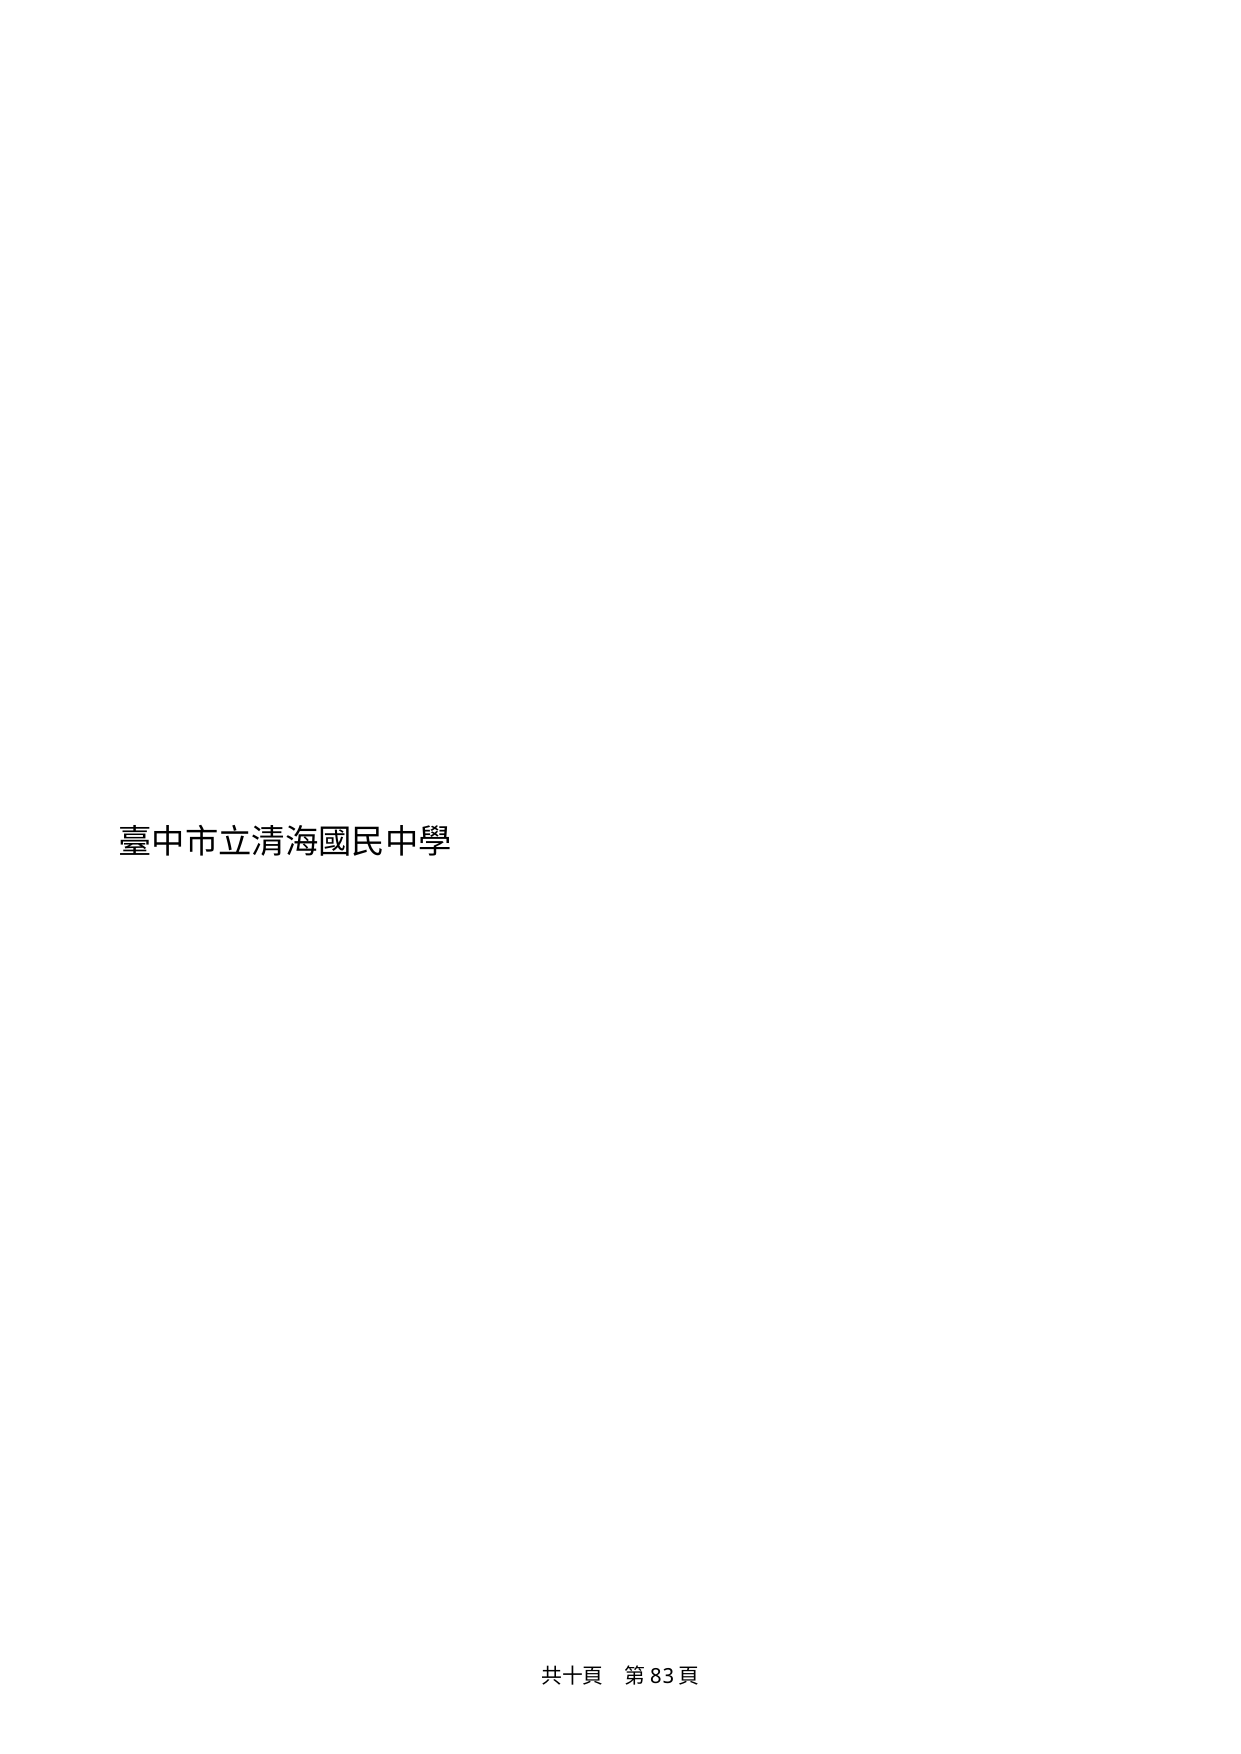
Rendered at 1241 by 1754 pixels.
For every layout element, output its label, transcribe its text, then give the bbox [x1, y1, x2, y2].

text 臺中市立清海國民中學 [118, 797, 1122, 859]
